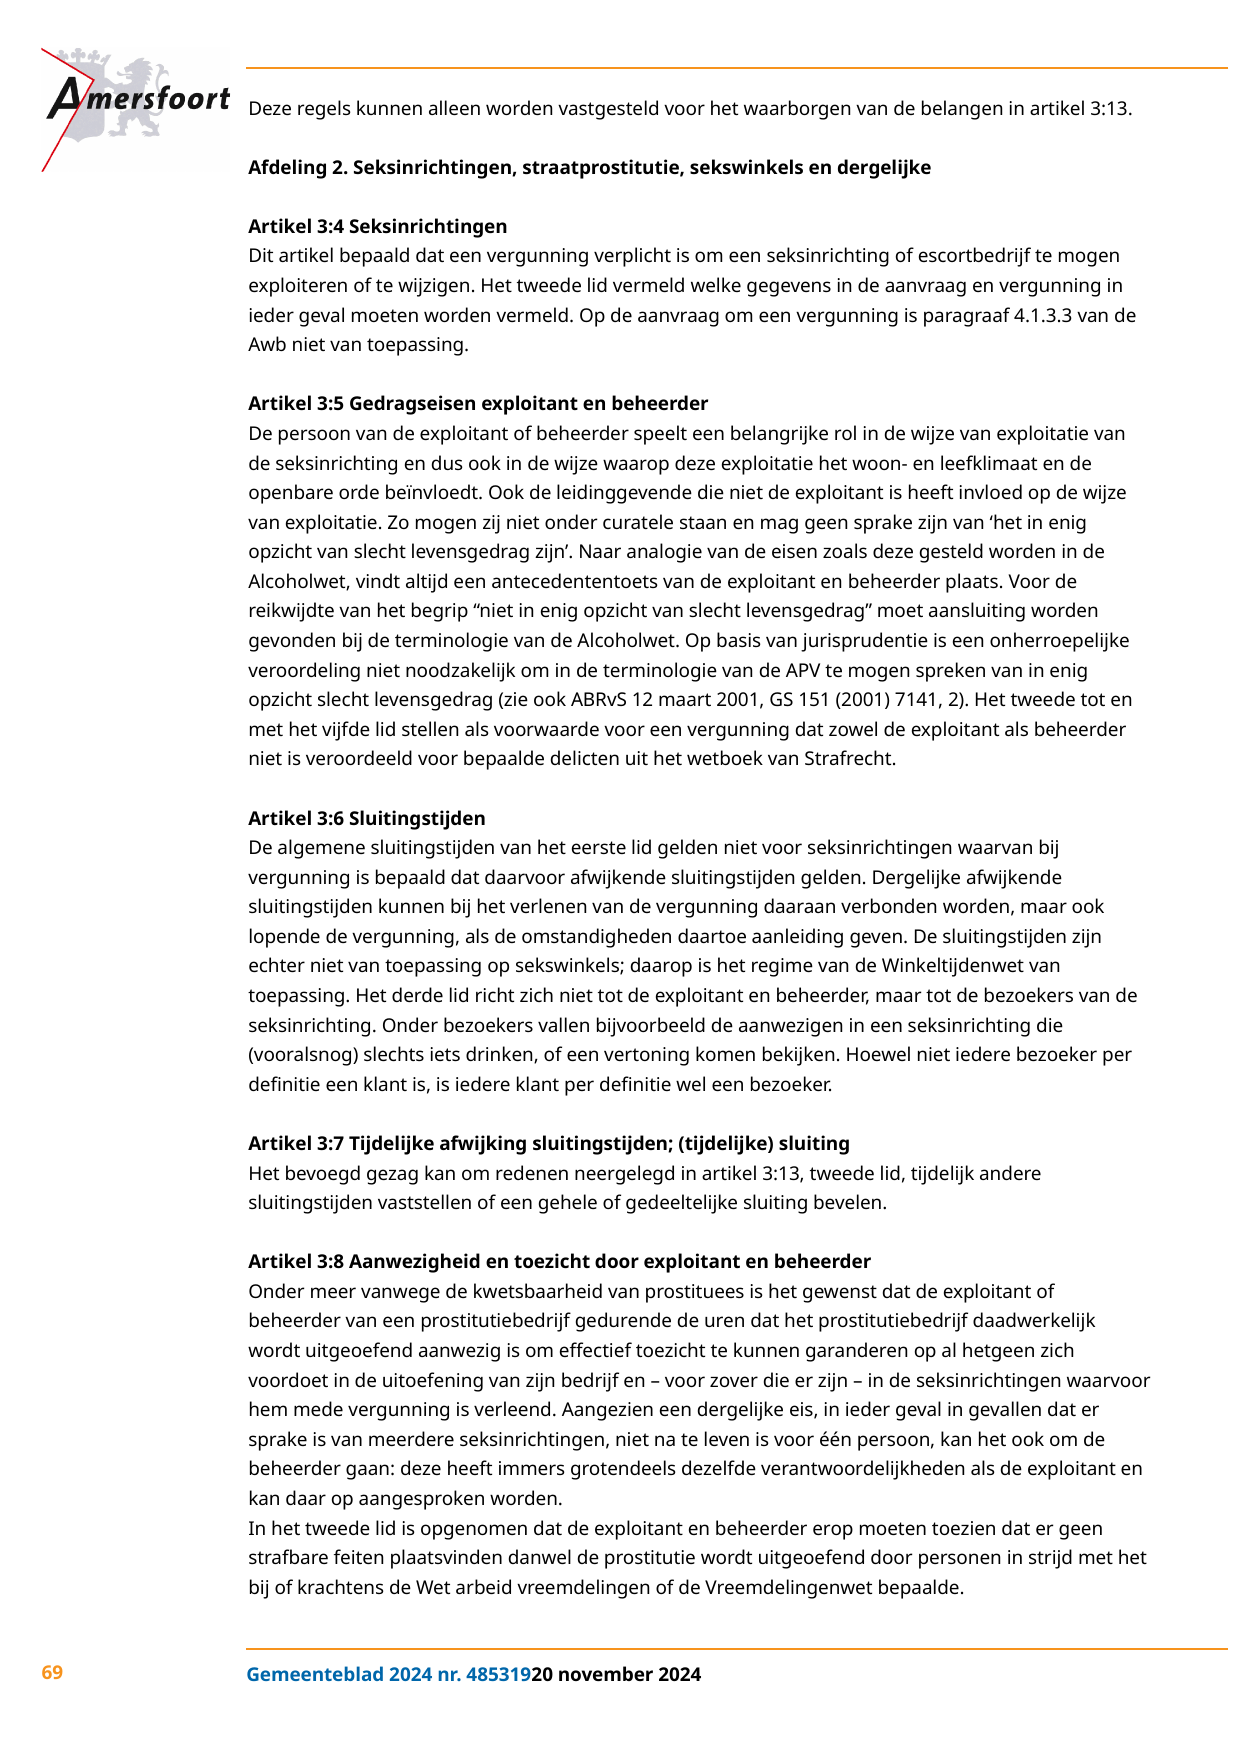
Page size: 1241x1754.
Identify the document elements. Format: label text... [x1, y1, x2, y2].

text De algemene sluitingstijden van het eerste lid gelden niet voor seksinrichtingen waarvan bij vergunning is bepaald dat daarvoor afwijkende sluitingstijden gelden. Dergelijke afwijkende sluitingstijden kunnen bij het verlenen van de vergunning daaraan verbonden worden, maar ook lopende de vergunning, als de omstandigheden daartoe aanleiding geven. De sluitingstijden zijn echter niet van toepassing op sekswinkels; daarop is het regime van de Winkeltijdenwet van toepassing. Het derde lid richt zich niet tot de exploitant en beheerder, maar tot de bezoekers van de seksinrichting. Onder bezoekers vallen bijvoorbeeld de aanwezigen in een seksinrichting die (vooralsnog) slechts iets drinken, of een vertoning komen bekijken. Hoewel niet iedere bezoeker per definitie een klant is, is iedere klant per definitie wel een bezoeker. [248, 834, 1152, 1097]
text Het bevoegd gezag kan om redenen neergelegd in artikel 3:13, tweede lid, tijdelijk andere sluitingstijden vaststellen of een gehele of gedeeltelijke sluiting bevelen. [248, 1160, 1152, 1215]
text Deze regels kunnen alleen worden vastgesteld voor het waarborgen van de belangen in artikel 3:13. [248, 95, 1152, 121]
text Artikel 3:7 Tijdelijke afwijking sluitingstijden; (tijdelijke) sluiting [248, 1130, 1152, 1156]
text Artikel 3:6 Sluitingstijden [248, 805, 1152, 831]
text Artikel 3:4 Seksinrichtingen [248, 213, 1152, 239]
text Dit artikel bepaald dat een vergunning verplicht is om een seksinrichting of escortbedrijf te mogen exploiteren of te wijzigen. Het tweede lid vermeld welke gegevens in de aanvraag en vergunning in ieder geval moeten worden vermeld. Op de aanvraag om een vergunning is paragraaf 4.1.3.3 van de Awb niet van toepassing. [248, 243, 1152, 357]
text In het tweede lid is opgenomen dat de exploitant en beheerder erop moeten toezien dat er geen strafbare feiten plaatsvinden danwel de prostitutie wordt uitgeoefend door personen in strijd met het bij of krachtens de Wet arbeid vreemdelingen of de Vreemdelingenwet bepaalde. [248, 1515, 1152, 1600]
text Afdeling 2. Seksinrichtingen, straatprostitutie, sekswinkels en dergelijke [248, 154, 1152, 180]
text De persoon van de exploitant of beheerder speelt een belangrijke rol in de wijze van exploitatie van de seksinrichting en dus ook in de wijze waarop deze exploitatie het woon- en leefklimaat en de openbare orde beïnvloedt. Ook de leidinggevende die niet de exploitant is heeft invloed op de wijze van exploitatie. Zo mogen zij niet onder curatele staan en mag geen sprake zijn van ‘het in enig opzicht van slecht levensgedrag zijn’. Naar analogie van de eisen zoals deze gesteld worden in de Alcoholwet, vindt altijd een antecedententoets van de exploitant en beheerder plaats. Voor de reikwijdte van het begrip “niet in enig opzicht van slecht levensgedrag” moet aansluiting worden gevonden bij de terminologie van de Alcoholwet. Op basis van jurisprudentie is een onherroepelijke veroordeling niet noodzakelijk om in de terminologie van de APV te mogen spreken van in enig opzicht slecht levensgedrag (zie ook ABRvS 12 maart 2001, GS 151 (2001) 7141, 2). Het tweede tot en met het vijfde lid stellen als voorwaarde voor een vergunning dat zowel de exploitant als beheerder niet is veroordeeld voor bepaalde delicten uit het wetboek van Strafrecht. [248, 420, 1152, 771]
picture [41, 47, 231, 172]
text Artikel 3:8 Aanwezigheid en toezicht door exploitant en beheerder [248, 1248, 1152, 1274]
text Artikel 3:5 Gedragseisen exploitant en beheerder [248, 391, 1152, 416]
text Onder meer vanwege de kwetsbaarheid van prostituees is het gewenst dat de exploitant of beheerder van een prostitutiebedrijf gedurende de uren dat het prostitutiebedrijf daadwerkelijk wordt uitgeoefend aanwezig is om effectief toezicht te kunnen garanderen op al hetgeen zich voordoet in de uitoefening van zijn bedrijf en – voor zover die er zijn – in de seksinrichtingen waarvoor hem mede vergunning is verleend. Aangezien een dergelijke eis, in ieder geval in gevallen dat er sprake is van meerdere seksinrichtingen, niet na te leven is voor één persoon, kan het ook om de beheerder gaan: deze heeft immers grotendeels dezelfde verantwoordelijkheden als de exploitant en kan daar op aangesproken worden. [248, 1278, 1152, 1511]
